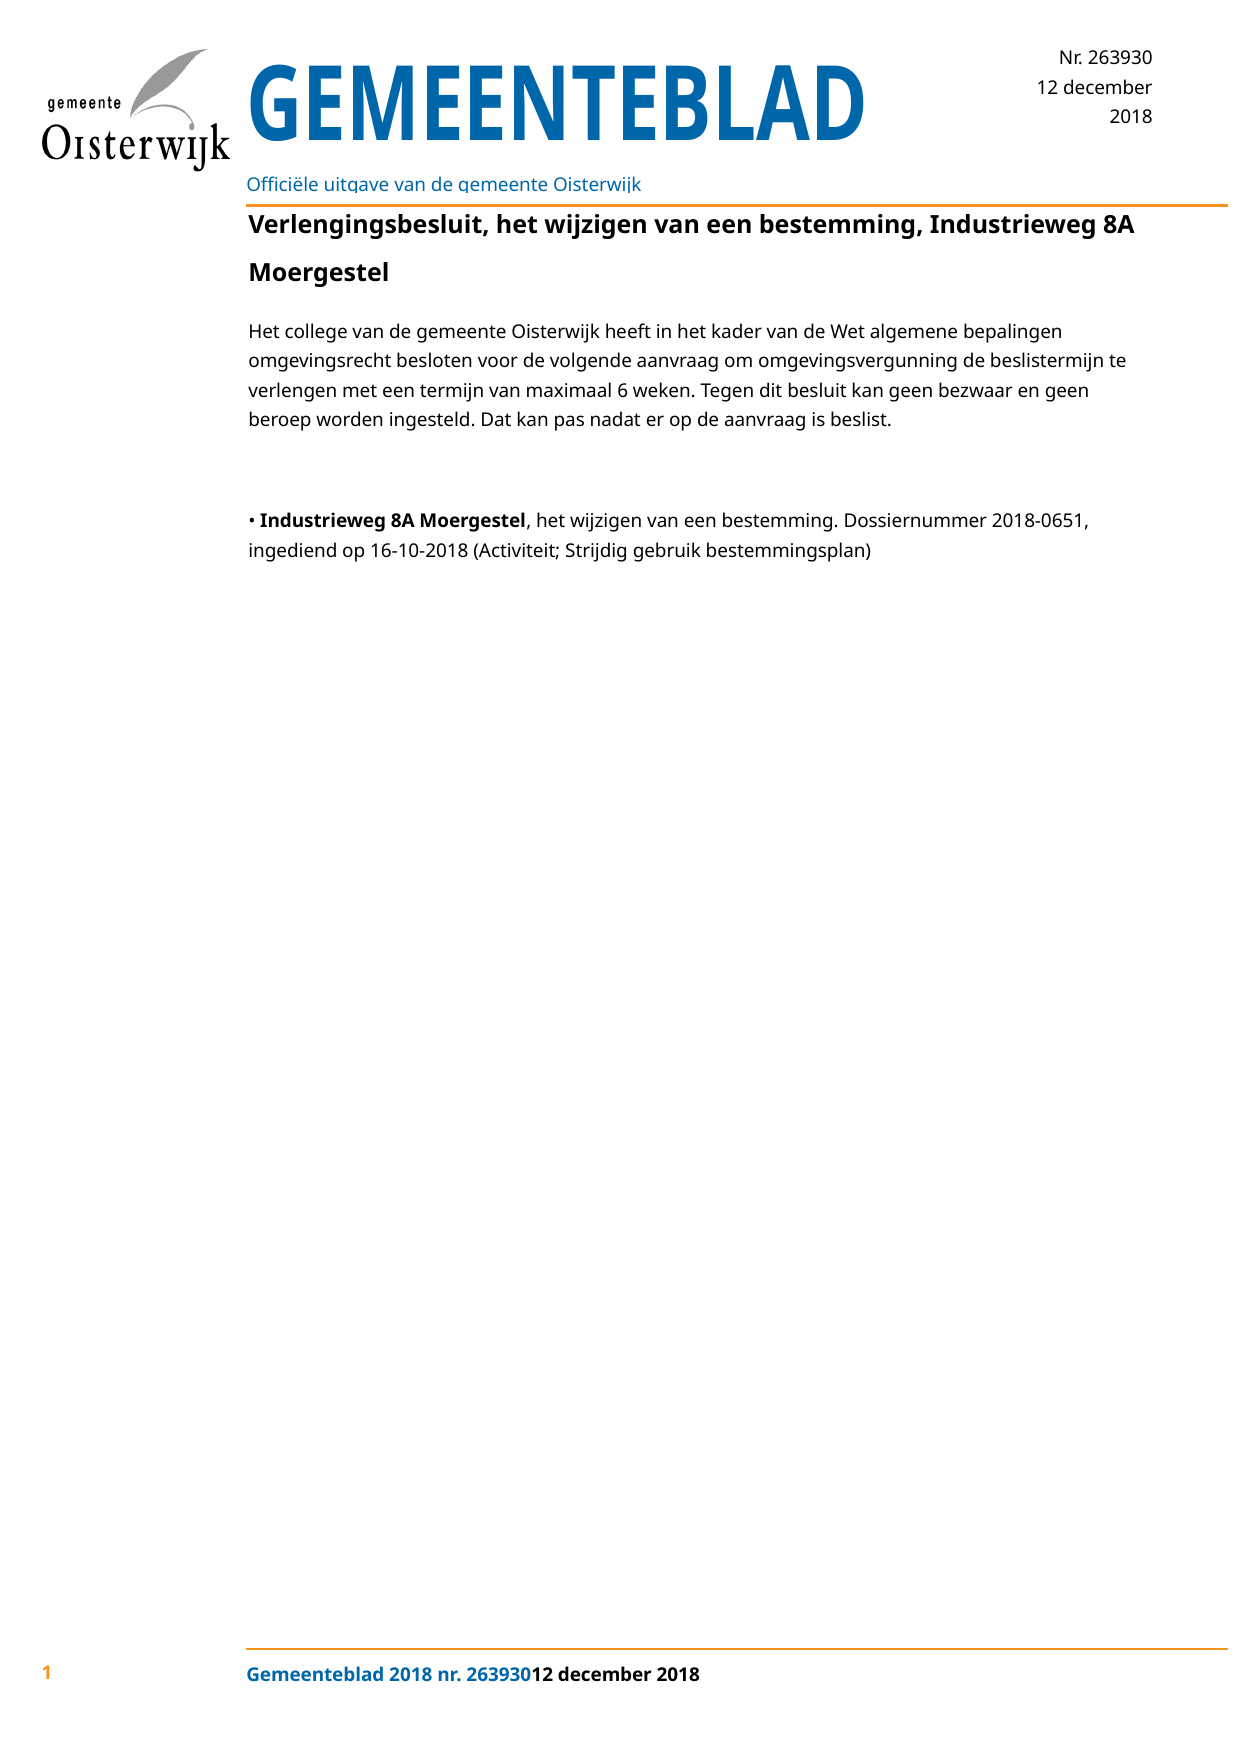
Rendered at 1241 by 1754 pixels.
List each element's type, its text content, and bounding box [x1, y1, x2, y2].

text Het college van de gemeente Oisterwijk heeft in het kader van de Wet algemene bepalingen omgevingsrecht besloten voor de volgende aanvraag om omgevingsvergunning de beslistermijn te verlengen met een termijn van maximaal 6 weken. Tegen dit besluit kan geen bezwaar en geen beroep worden ingesteld. Dat kan pas nadat er op de aanvraag is beslist. [248, 318, 1152, 432]
text • Industrieweg 8A Moergestel, het wijzigen van een bestemming. Dossiernummer 2018-0651, ingediend op 16-10-2018 (Activiteit; Strijdig gebruik bestemmingsplan) [248, 507, 1152, 563]
text Verlengingsbesluit, het wijzigen van een bestemming, Industrieweg 8A Moergestel [248, 207, 1152, 288]
picture [41, 47, 231, 172]
